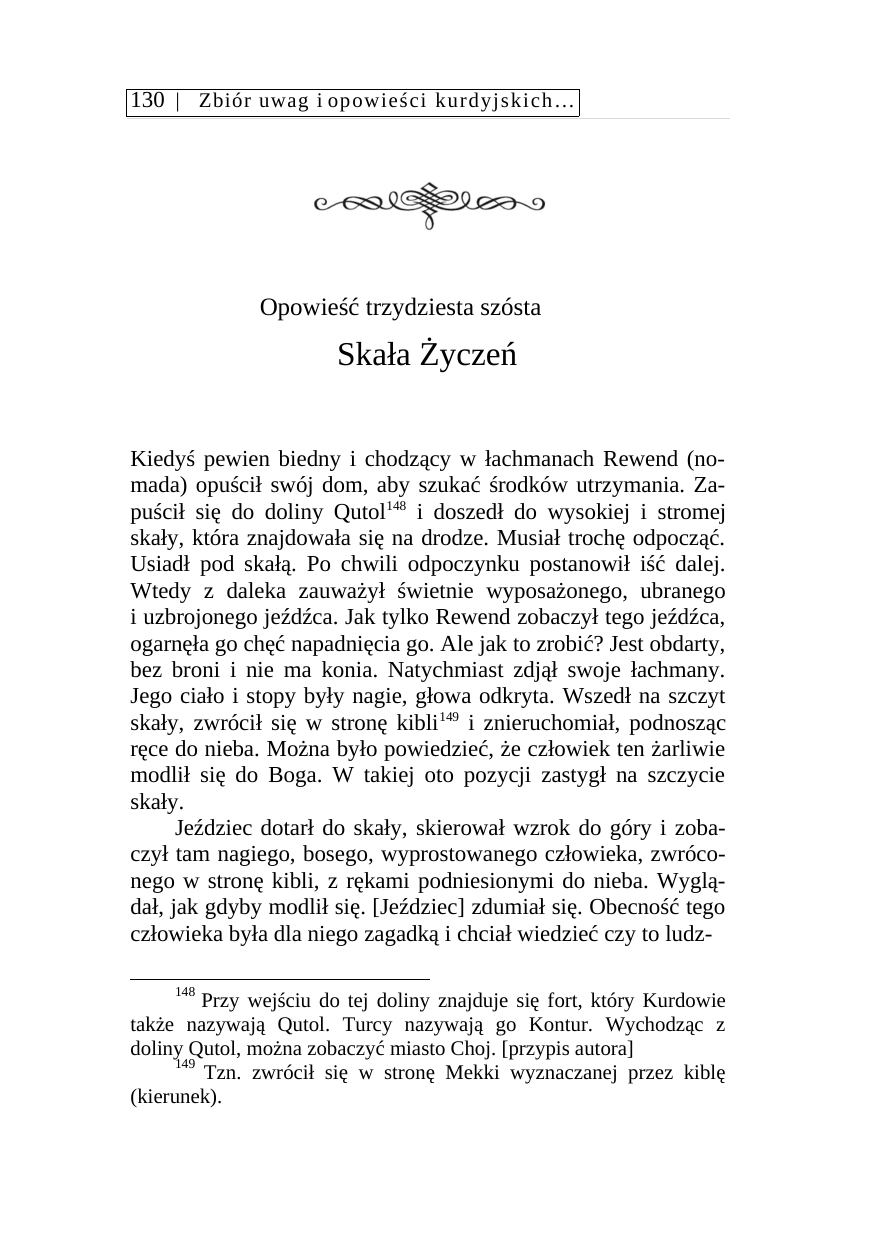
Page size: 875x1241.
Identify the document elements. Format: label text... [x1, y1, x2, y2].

text 148 Przy wejściu do tej doliny znajduje się fort, który Kurdowie także nazywają Qutol. Turcy nazywają go Kontur. Wychodząc z doliny Qutol, można zobaczyć miasto Choj. [przypis autora] [130, 978, 726, 1060]
picture [313, 181, 548, 234]
text Jeździec dotarł do skały, skierował wzrok do góry i zoba- czył tam nagiego, bosego, wyprostowanego człowieka, zwróco- nego w stronę kibli, z rękami podniesionymi do nieba. Wyglą- dał, jak gdyby modlił się. [Jeździec] zdumiał się. Obecność tego człowieka była dla niego zagadką i chciał wiedzieć czy to ludz- [130, 814, 726, 946]
text 149 Tzn. zwrócił się w stronę Mekki wyznaczanej przez kiblę (kierunek). [130, 1060, 726, 1108]
text Skała Życzeń [108, 334, 746, 373]
text Kiedyś pewien biedny i chodzący w łachmanach Rewend (no- mada) opuścił swój dom, aby szukać środków utrzymania. Za- puścił się do doliny Qutol148 i doszedł do wysokiej i stromej skały, która znajdowała się na drodze. Musiał trochę odpocząć. Usiadł pod skałą. Po chwili odpoczynku postanowił iść dalej. Wtedy z daleka zauważył świetnie wyposażonego, ubranego i uzbrojonego jeźdźca. Jak tylko Rewend zobaczył tego jeźdźca, ogarnęła go chęć napadnięcia go. Ale jak to zrobić? Jest obdarty, bez broni i nie ma konia. Natychmiast zdjął swoje łachmany. Jego ciało i stopy były nagie, głowa odkryta. Wszedł na szczyt skały, zwrócił się w stronę kibli149 i znieruchomiał, podnosząc ręce do nieba. Można było powiedzieć, że człowiek ten żarliwie modlił się do Boga. W takiej oto pozycji zastygł na szczycie skały. [130, 445, 726, 814]
text Opowieść trzydziesta szósta [259, 292, 755, 321]
